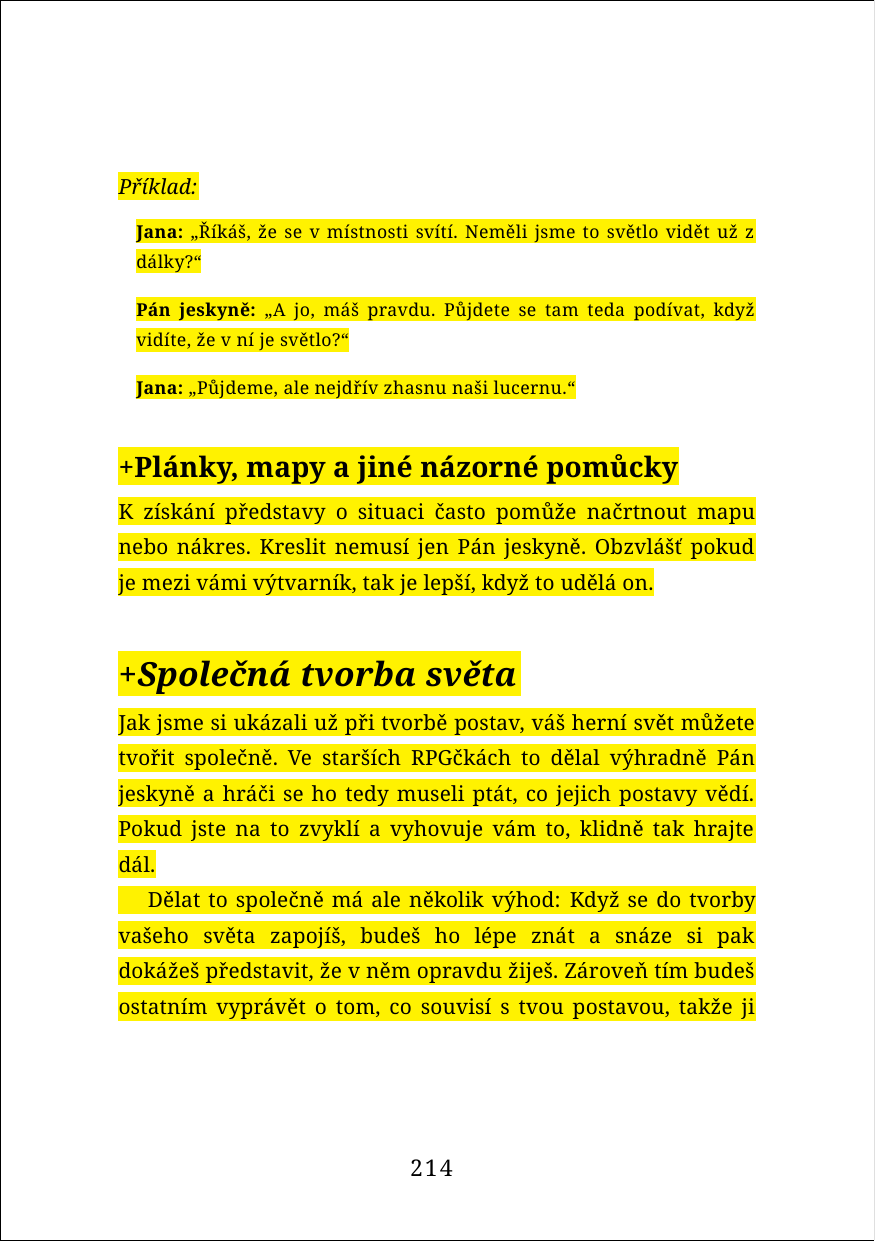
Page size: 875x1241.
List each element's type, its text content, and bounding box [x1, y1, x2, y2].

subtitle +Plánky, mapy a jiné názorné pomůcky [118, 447, 756, 485]
text Jak jsme si ukázali už při tvorbě postav, váš herní svět můžete tvořit společně. Ve starších RPGčkách to dělal výhradně Pán jeskyně a hráči se ho tedy museli ptát, co jejich postavy vědí. Pokud jste na to zvyklí a vyhovuje vám to, klidně tak hrajte dál. Dělat to společně má ale několik výhod: Když se do tvorby vašeho světa zapojíš, budeš ho lépe znát a snáze si pak dokážeš představit, že v něm opravdu žiješ. Zároveň tím budeš ostatním vyprávět o tom, co souvisí s tvou postavou, takže ji [118, 708, 756, 1021]
text Jana: „Říkáš, že se v místnosti svítí. Neměli jsme to světlo vidět už z dálky?“ [136, 219, 756, 273]
text Jana: „Půjdeme, ale nejdřív zhasnu naši lucernu.“ [136, 375, 756, 399]
subtitle +Společná tvorba světa [118, 651, 756, 696]
text Příklad: [118, 172, 756, 200]
text Pán jeskyně: „A jo, máš pravdu. Půjdete se tam teda podívat, když vidíte, že v ní je světlo?“ [136, 297, 756, 352]
text K získání představy o situaci často pomůže načrtnout mapu nebo nákres. Kreslit nemusí jen Pán jeskyně. Obzvlášť pokud je mezi vámi výtvarník, tak je lepší, když to udělá on. [118, 497, 756, 596]
